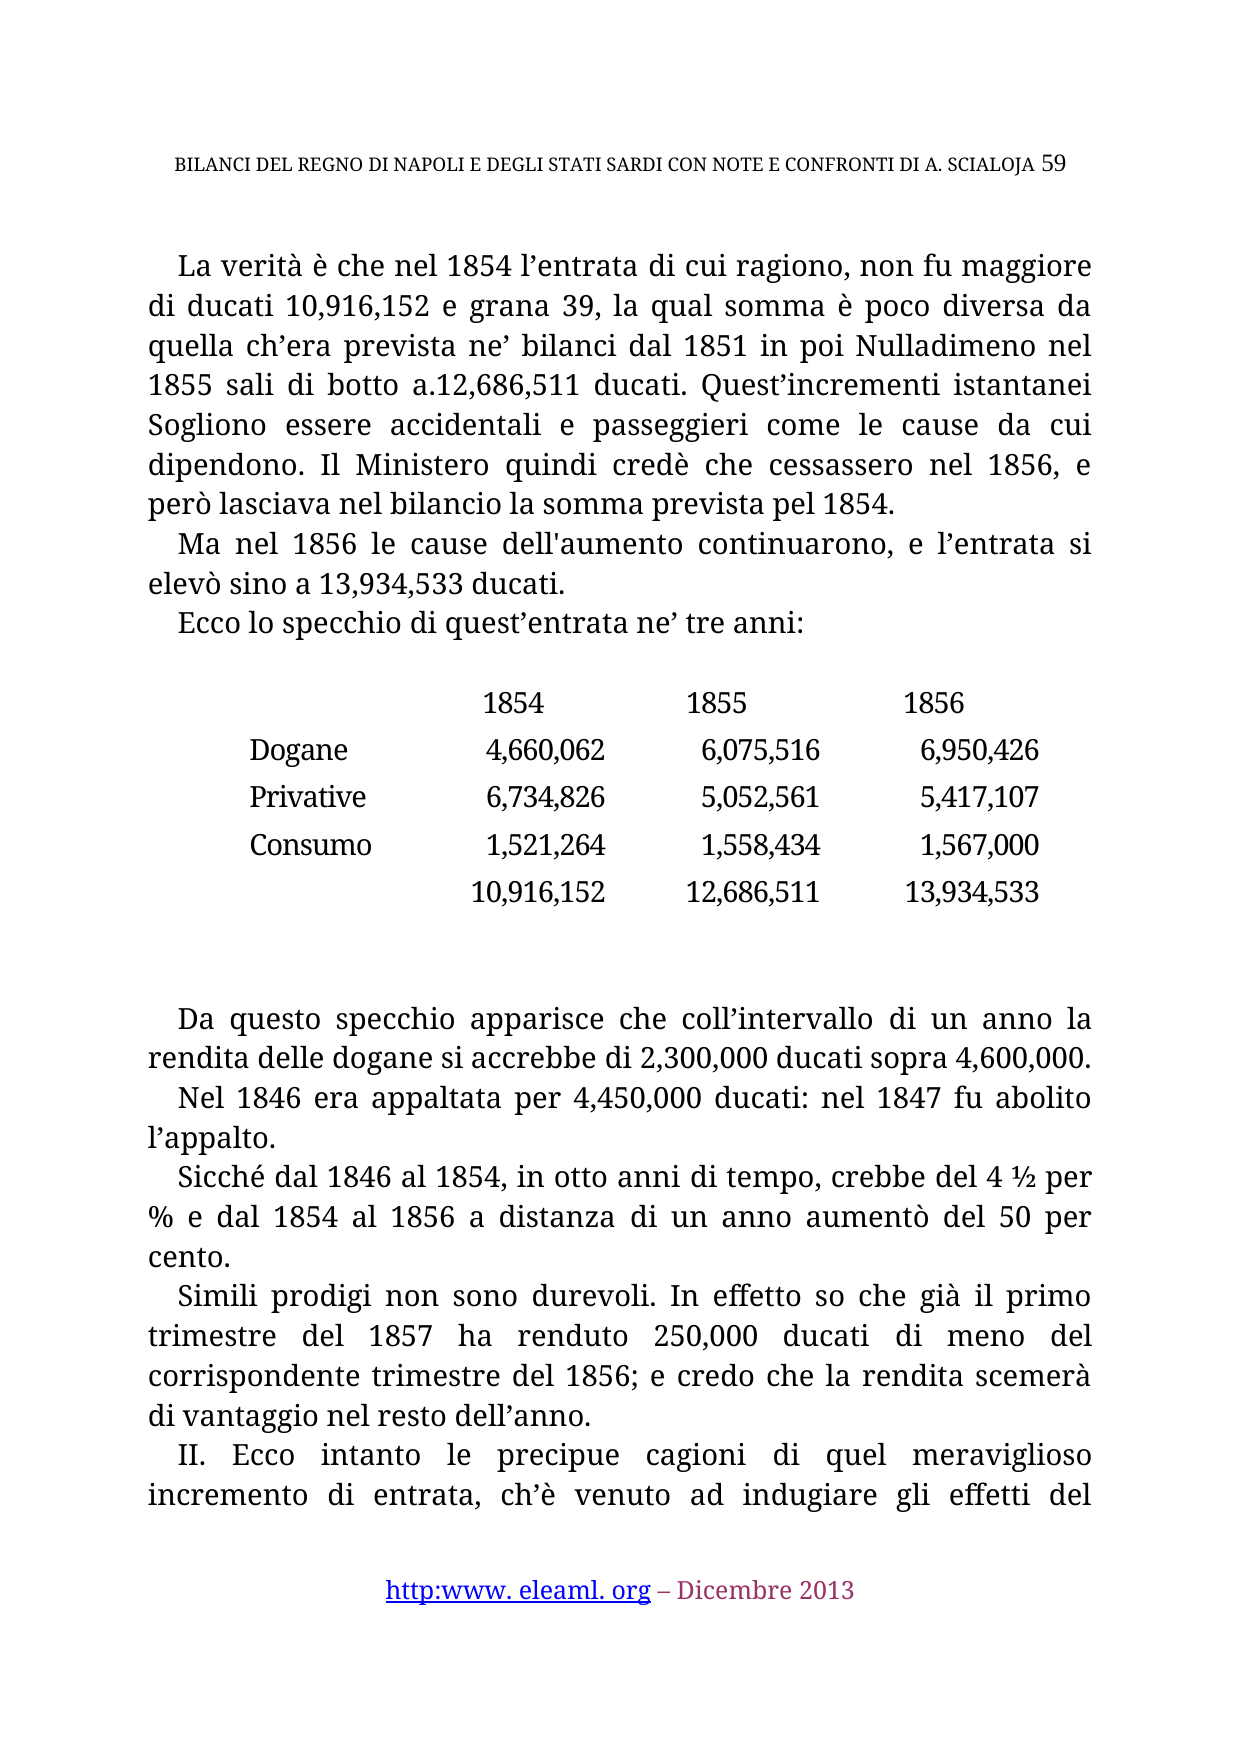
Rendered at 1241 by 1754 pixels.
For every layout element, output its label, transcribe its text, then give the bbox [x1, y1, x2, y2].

table_cell 5,417,107 [825, 777, 1044, 824]
table_cell 10,916,152 [418, 871, 610, 918]
text La verità è che nel 1854 l’entrata di cui ragiono, non fu maggiore di ducati 10,916,152 e grana 39, la qual somma è poco diversa da quella ch’era prevista ne’ bilanci dal 1851 in poi Nulladimeno nel 1855 sali di botto a.12,686,511 ducati. Quest’incrementi istantanei Sogliono essere accidentali e passeggieri come le cause da cui dipendono. Il Ministero quindi credè che cessassero nel 1856, e però lasciava nel bilancio la somma prevista pel 1854. [148, 246, 1093, 523]
text Ma nel 1856 le cause dell'aumento continuarono, e l’entrata si elevò sino a 13,934,533 ducati. [148, 523, 1093, 603]
table_cell Consumo [246, 824, 417, 871]
text Da questo specchio apparisce che coll’intervallo di un anno la rendita delle dogane si accrebbe di 2,300,000 ducati sopra 4,600,000. [148, 998, 1093, 1077]
table_cell 13,934,533 [825, 871, 1044, 918]
table_cell 1,558,434 [610, 824, 825, 871]
table_cell 6,950,426 [825, 729, 1044, 777]
table_cell 1,521,264 [418, 824, 610, 871]
table_cell Dogane [246, 729, 417, 777]
text II. Ecco intanto le precipue cagioni di quel meraviglioso incremento di entrata, ch’è venuto ad indugiare gli effetti del [148, 1434, 1093, 1514]
text Simili prodigi non sono durevoli. In effetto so che già il primo trimestre del 1857 ha renduto 250,000 ducati di meno del corrispondente trimestre del 1856; e credo che la rendita scemerà di vantaggio nel resto dell’anno. [148, 1276, 1093, 1434]
table_cell 1,567,000 [825, 824, 1044, 871]
table_cell [246, 871, 417, 918]
table_cell 6,075,516 [610, 729, 825, 777]
table_header 1855 [610, 682, 825, 729]
text Ecco lo specchio di quest’entrata ne’ tre anni: [148, 603, 1093, 642]
table_header 1856 [825, 682, 1044, 729]
table_cell 5,052,561 [610, 777, 825, 824]
table_cell Privative [246, 777, 417, 824]
table_header 1854 [418, 682, 610, 729]
text Nel 1846 era appaltata per 4,450,000 ducati: nel 1847 fu abolito l’appalto. [148, 1077, 1093, 1157]
table_header [246, 682, 417, 729]
text Sicché dal 1846 al 1854, in otto anni di tempo, crebbe del 4 ½ per % e dal 1854 al 1856 a distanza di un anno aumentò del 50 per cento. [148, 1157, 1093, 1276]
table_cell 12,686,511 [610, 871, 825, 918]
table_cell 4,660,062 [418, 729, 610, 777]
table_cell 6,734,826 [418, 777, 610, 824]
